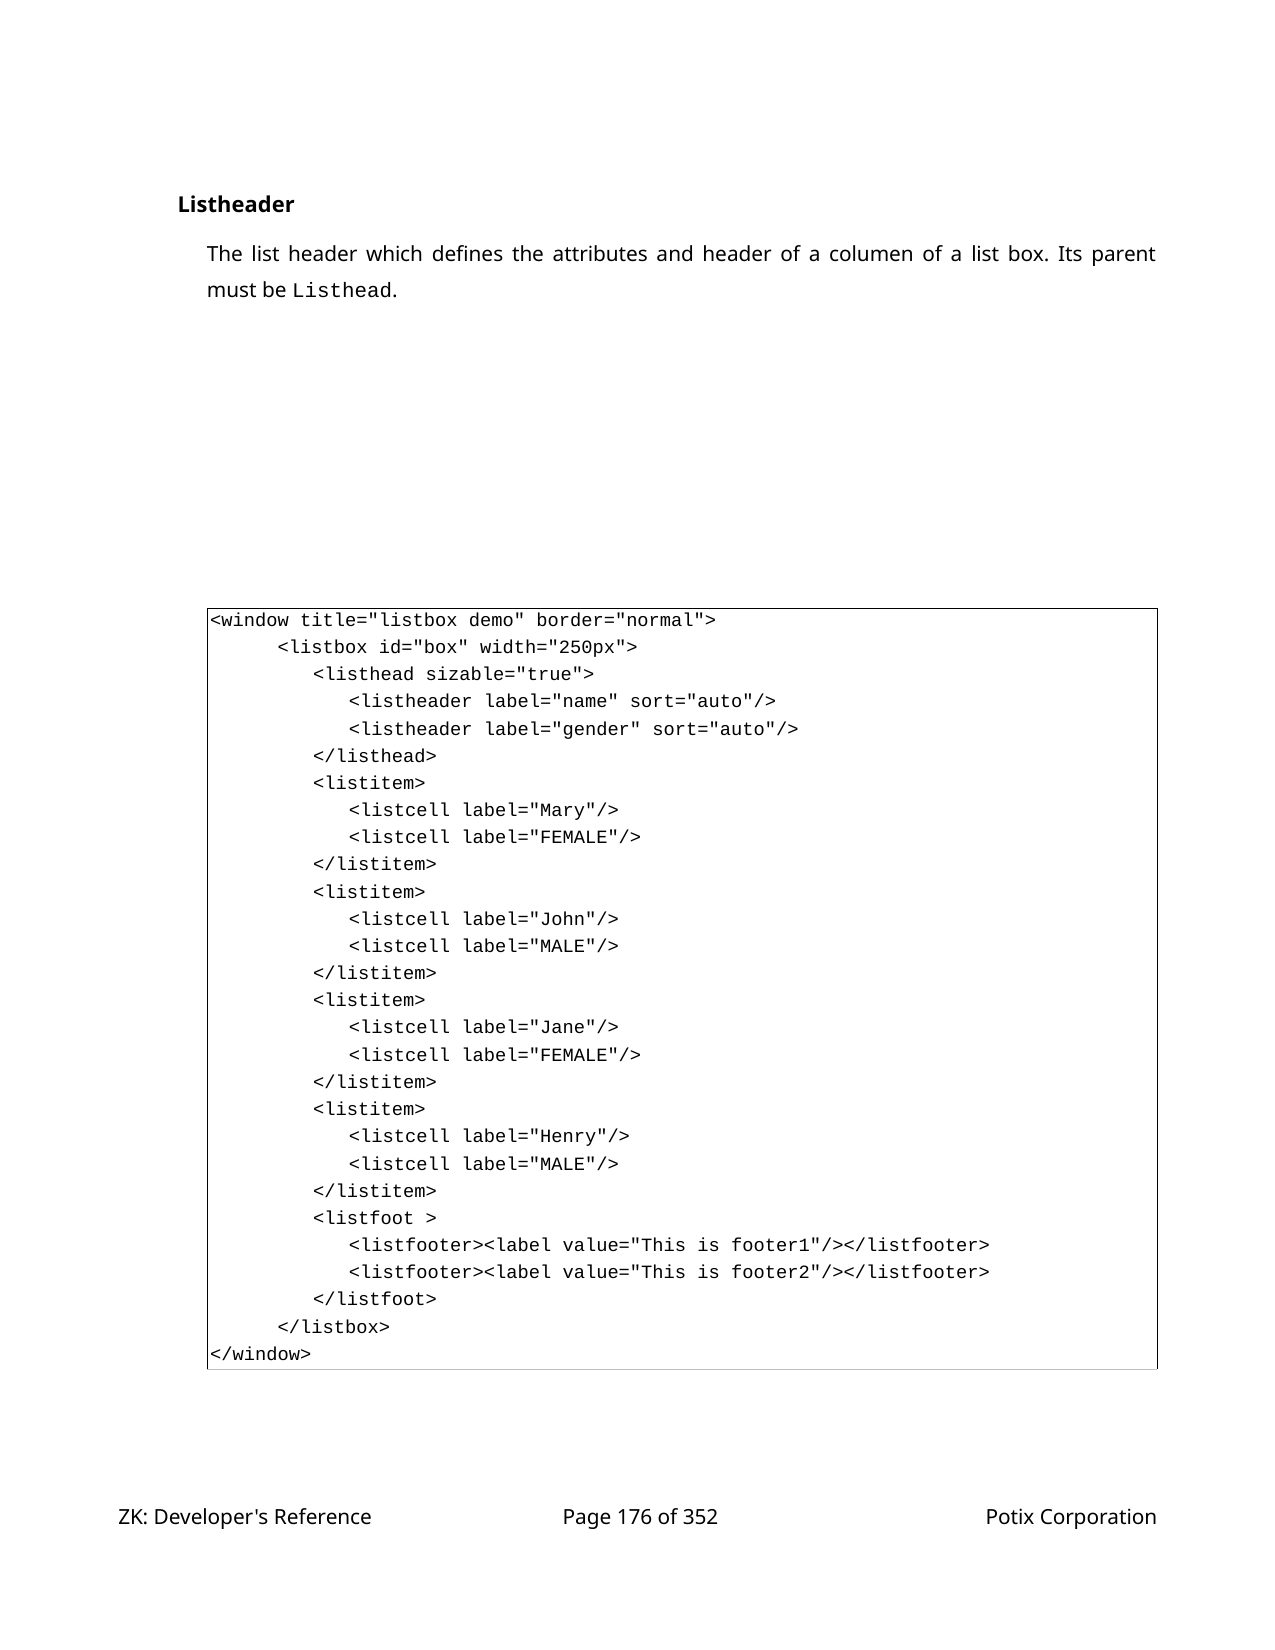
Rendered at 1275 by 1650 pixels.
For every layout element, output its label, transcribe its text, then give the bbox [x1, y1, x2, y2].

text <listcell label="Henry"/> [208, 1124, 1157, 1148]
text <listcell label="Mary"/> [208, 798, 1157, 822]
text <listfooter><label value="This is footer1"/></listfooter> [208, 1233, 1157, 1257]
text </listitem> [208, 1178, 1157, 1203]
text <listheader label="name" sort="auto"/> [208, 689, 1157, 713]
text <listcell label="Jane"/> [208, 1015, 1157, 1040]
text </listitem> [208, 1070, 1157, 1094]
text </listbox> [208, 1314, 1157, 1339]
text <listheader label="gender" sort="auto"/> [208, 716, 1157, 741]
text </listfoot> [208, 1287, 1157, 1312]
text <listcell label="MALE"/> [208, 1151, 1157, 1176]
text <listfooter><label value="This is footer2"/></listfooter> [208, 1260, 1157, 1284]
text <listcell label="FEMALE"/> [208, 825, 1157, 849]
text </listhead> [208, 743, 1157, 768]
text <listcell label="MALE"/> [208, 934, 1157, 958]
text <listfoot > [208, 1206, 1157, 1230]
text <listitem> [208, 879, 1157, 904]
text </listitem> [208, 852, 1157, 877]
text <window title="listbox demo" border="normal"> [208, 609, 1157, 632]
subtitle Listheader [177, 189, 1157, 219]
text The list header which defines the attributes and header of a columen of a list box. Its parent must be Listhead. [207, 239, 1157, 303]
text <listitem> [208, 988, 1157, 1012]
text <listitem> [208, 771, 1157, 795]
text <listitem> [208, 1097, 1157, 1121]
text <listhead sizable="true"> [208, 662, 1157, 686]
text <listbox id="box" width="250px"> [208, 635, 1157, 659]
text <listcell label="John"/> [208, 907, 1157, 931]
text <listcell label="FEMALE"/> [208, 1043, 1157, 1067]
text </window> [208, 1342, 1157, 1369]
text </listitem> [208, 961, 1157, 985]
